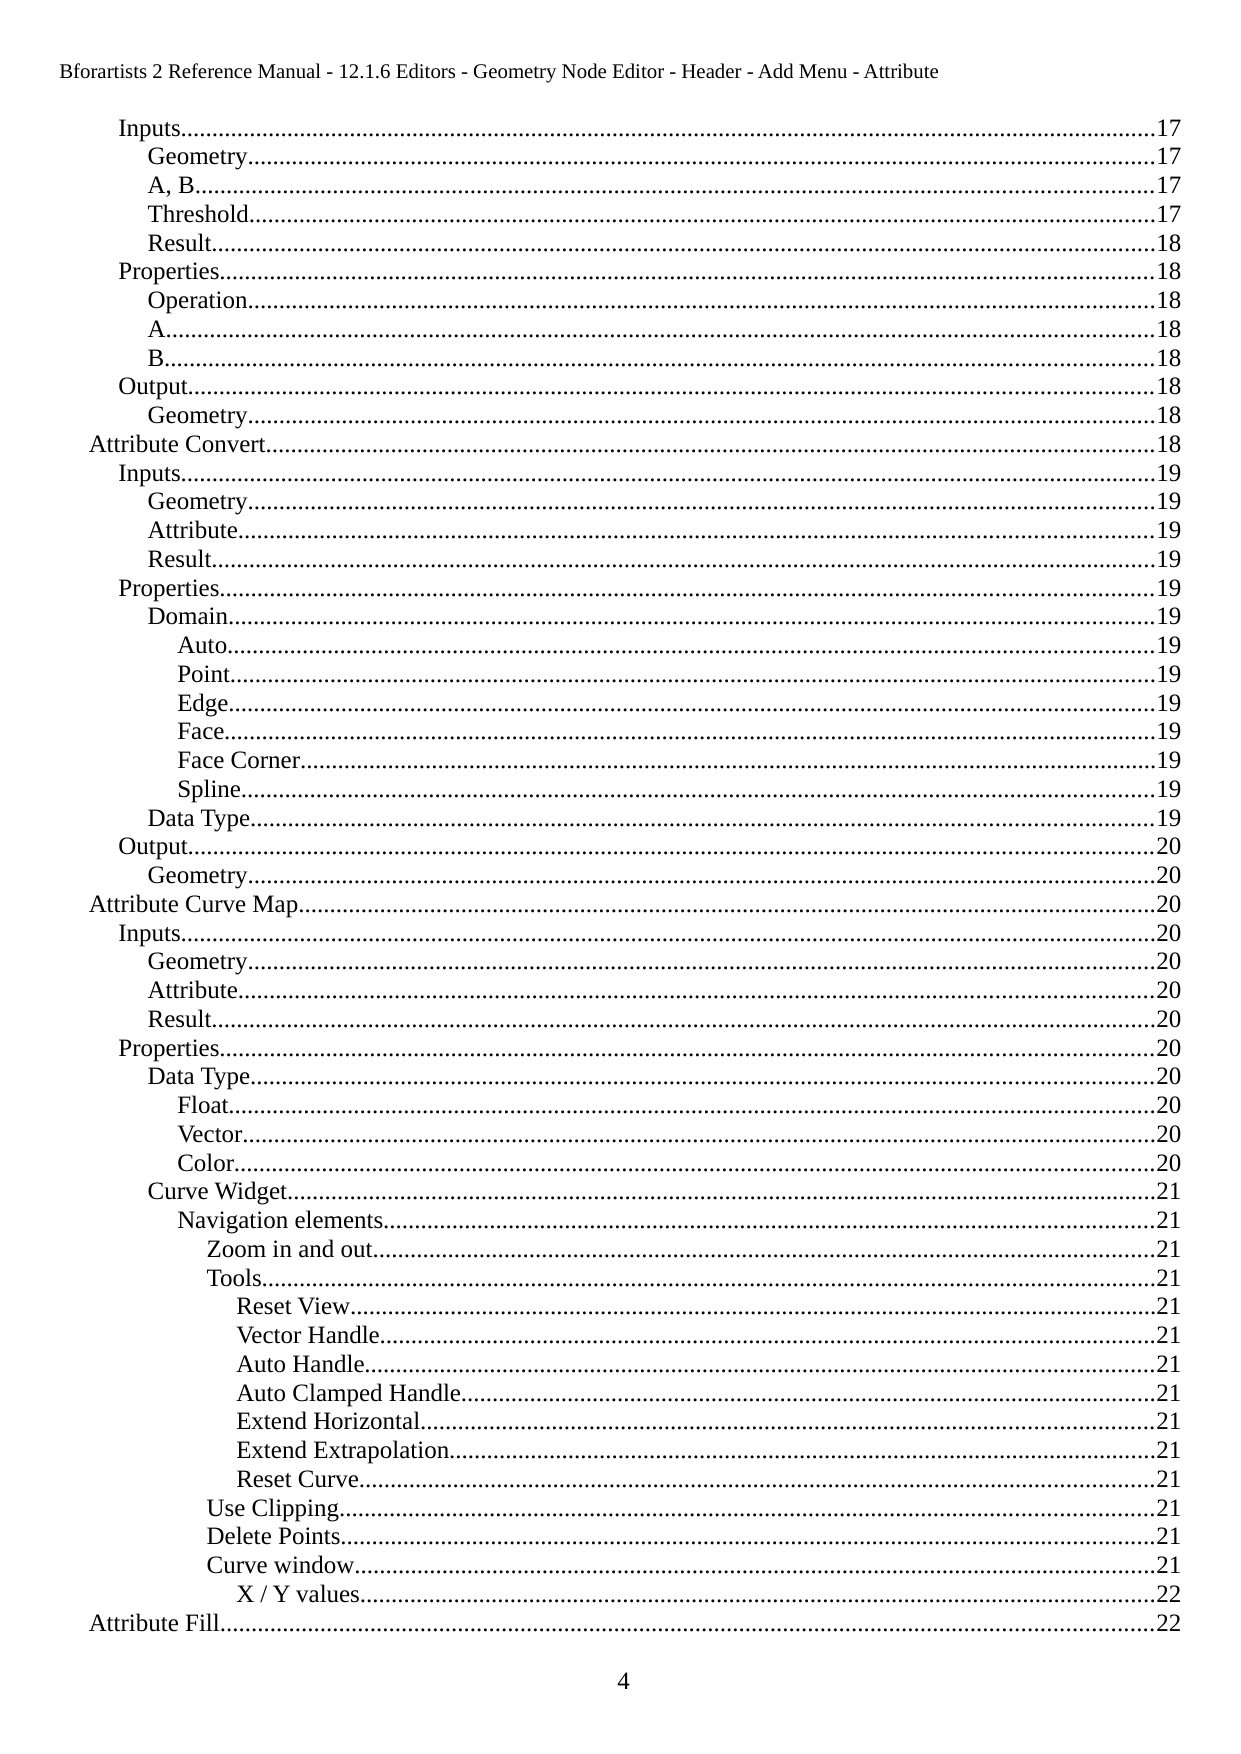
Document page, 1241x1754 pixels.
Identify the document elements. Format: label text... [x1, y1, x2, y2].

text X / Y values 22 [236, 1579, 1181, 1608]
text Spline 19 [177, 774, 1181, 803]
text Properties 18 [118, 256, 1181, 285]
text Use Clipping 21 [206, 1493, 1181, 1521]
text Geometry 18 [147, 400, 1181, 429]
text Inputs 17 [118, 113, 1181, 141]
text Geometry 19 [147, 486, 1181, 515]
text Extend Extrapolation 21 [236, 1435, 1181, 1464]
text Reset Curve 21 [236, 1464, 1181, 1493]
text Attribute Fill 22 [88, 1608, 1181, 1636]
text Attribute 20 [147, 975, 1181, 1004]
text Extend Horizontal 21 [236, 1406, 1181, 1435]
text Curve window 21 [206, 1550, 1181, 1579]
text B 18 [147, 343, 1181, 371]
text Face 19 [177, 716, 1181, 745]
text Inputs 19 [118, 458, 1181, 486]
text A, B 17 [147, 170, 1181, 199]
text Edge 19 [177, 688, 1181, 716]
text Curve Widget 21 [147, 1176, 1181, 1205]
text A 18 [147, 314, 1181, 343]
text Inputs 20 [118, 918, 1181, 946]
text Geometry 20 [147, 946, 1181, 975]
text Output 20 [118, 831, 1181, 860]
text Navigation elements 21 [177, 1205, 1181, 1234]
text Geometry 20 [147, 860, 1181, 889]
text Attribute Curve Map 20 [88, 889, 1181, 918]
text Data Type 19 [147, 803, 1181, 831]
text Auto 19 [177, 630, 1181, 659]
text Domain 19 [147, 601, 1181, 630]
text Float 20 [177, 1090, 1181, 1119]
text Data Type 20 [147, 1061, 1181, 1090]
text Delete Points 21 [206, 1521, 1181, 1550]
text Geometry 17 [147, 141, 1181, 170]
text Result 19 [147, 544, 1181, 573]
text Auto Handle 21 [236, 1349, 1181, 1378]
text Zoom in and out 21 [206, 1234, 1181, 1263]
text Properties 19 [118, 573, 1181, 601]
text Tools 21 [206, 1263, 1181, 1291]
text Vector Handle 21 [236, 1320, 1181, 1349]
text Point 19 [177, 659, 1181, 688]
text Color 20 [177, 1148, 1181, 1176]
text Properties 20 [118, 1033, 1181, 1061]
text Threshold 17 [147, 199, 1181, 228]
text Face Corner 19 [177, 745, 1181, 774]
text Reset View 21 [236, 1291, 1181, 1320]
text Result 18 [147, 228, 1181, 256]
text Output 18 [118, 371, 1181, 400]
text Auto Clamped Handle 21 [236, 1378, 1181, 1406]
text Attribute Convert 18 [88, 429, 1181, 458]
text Attribute 19 [147, 515, 1181, 544]
text Result 20 [147, 1004, 1181, 1033]
text Vector 20 [177, 1119, 1181, 1148]
text Operation 18 [147, 285, 1181, 314]
